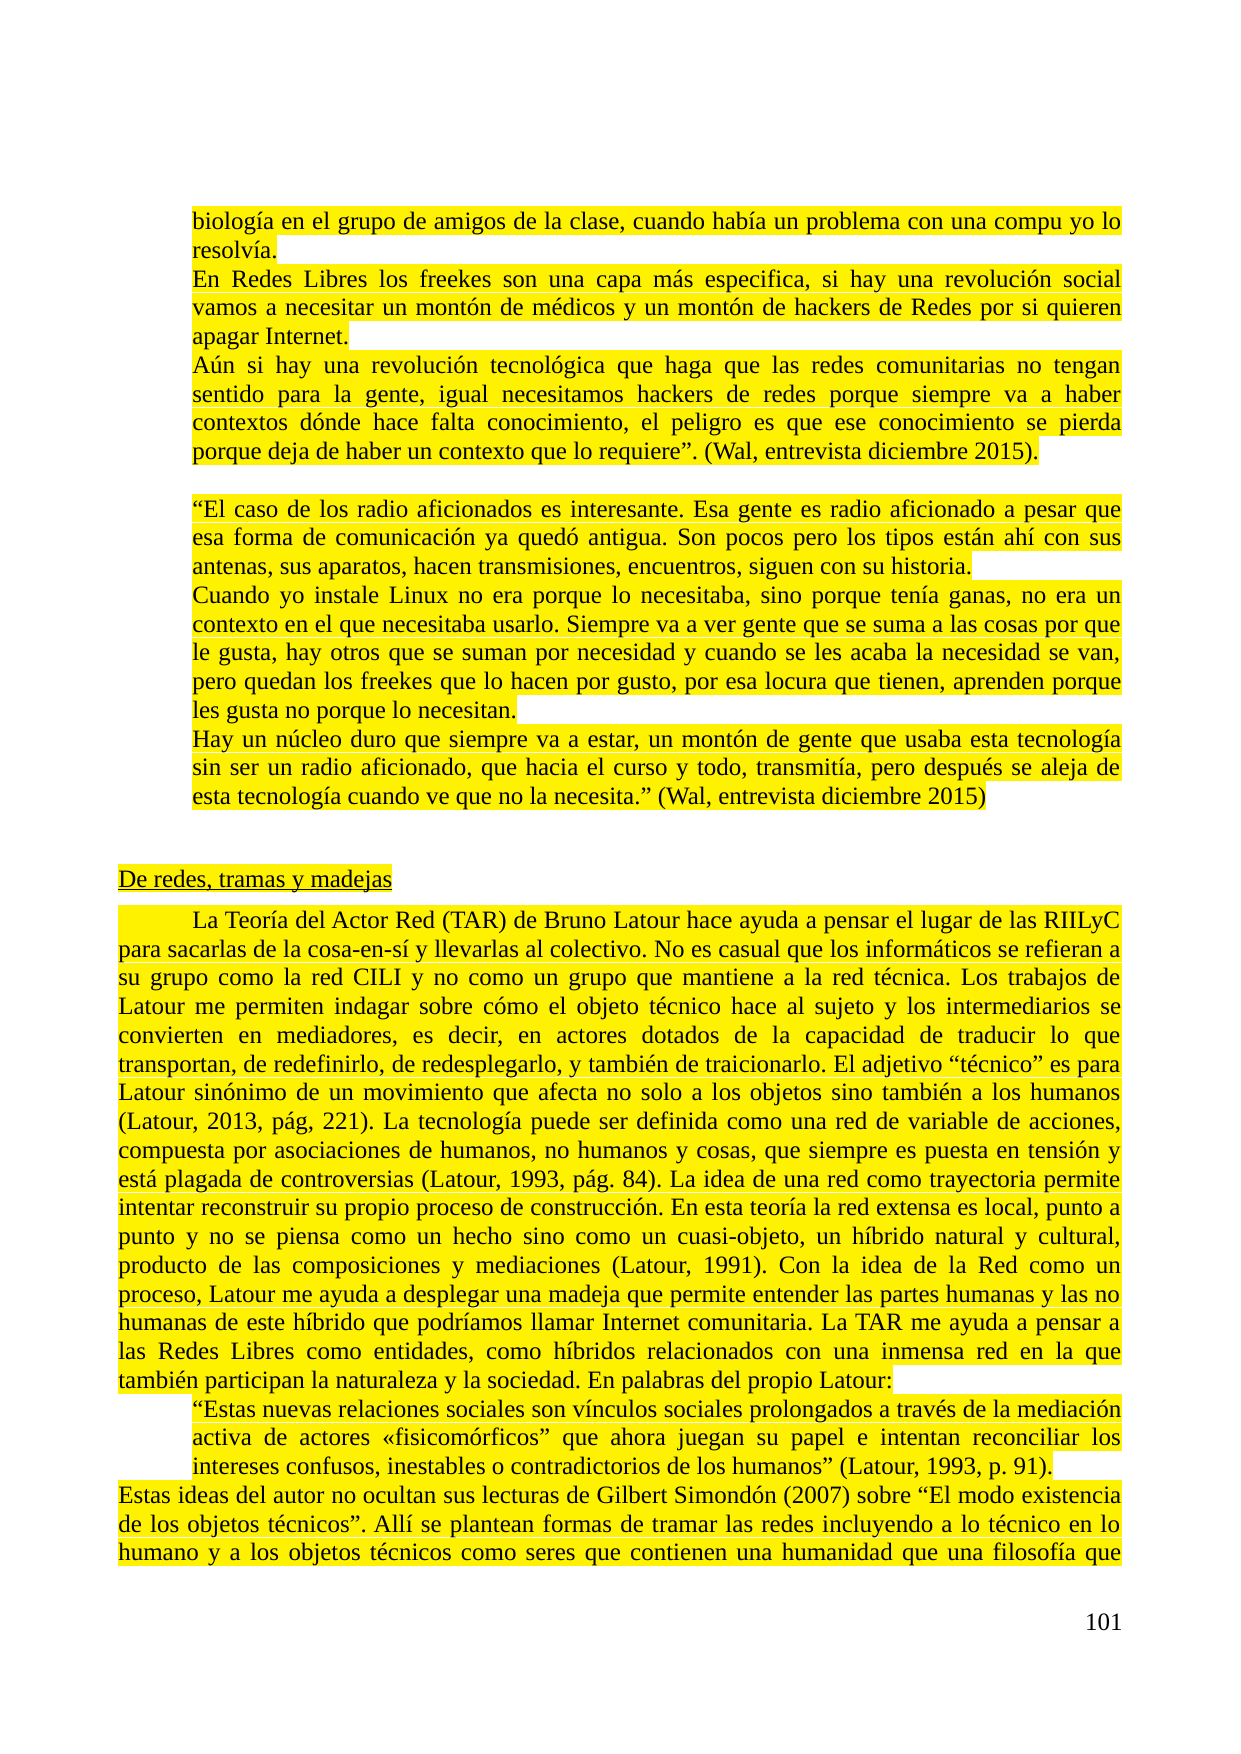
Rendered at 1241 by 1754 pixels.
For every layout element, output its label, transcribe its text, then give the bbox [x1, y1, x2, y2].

text La Teoría del Actor Red (TAR) de Bruno Latour hace ayuda a pensar el lugar de las RIILyC para sacarlas de la cosa-en-sí y llevarlas al colectivo. No es casual que los informáticos se refieran a su grupo como la red CILI y no como un grupo que mantiene a la red técnica. Los trabajos de Latour me permiten indagar sobre cómo el objeto técnico hace al sujeto y los intermediarios se convierten en mediadores, es decir, en actores dotados de la capacidad de traducir lo que transportan, de redefinirlo, de redesplegarlo, y también de traicionarlo. El adjetivo “técnico” es para Latour sinónimo de un movimiento que afecta no solo a los objetos sino también a los humanos (Latour, 2013, pág, 221). La tecnología puede ser definida como una red de variable de acciones, compuesta por asociaciones de humanos, no humanos y cosas, que siempre es puesta en tensión y está plagada de controversias (Latour, 1993, pág. 84). La idea de una red como trayectoria permite intentar reconstruir su propio proceso de construcción. En esta teoría la red extensa es local, punto a punto y no se piensa como un hecho sino como un cuasi-objeto, un híbrido natural y cultural, producto de las composiciones y mediaciones (Latour, 1991). Con la idea de la Red como un proceso, Latour me ayuda a desplegar una madeja que permite entender las partes humanas y las no humanas de este híbrido que podríamos llamar Internet comunitaria. La TAR me ayuda a pensar a las Redes Libres como entidades, como híbridos relacionados con una inmensa red en la que también participan la naturaleza y la sociedad. En palabras del propio Latour: [118, 905, 1122, 1394]
text biología en el grupo de amigos de la clase, cuando había un problema con una compu yo lo resolvía. [192, 206, 1122, 264]
subtitle De redes, tramas y madejas [118, 864, 1122, 892]
text Hay un núcleo duro que siempre va a estar, un montón de gente que usaba esta tecnología sin ser un radio aficionado, que hacia el curso y todo, transmitía, pero después se aleja de esta tecnología cuando ve que no la necesita.” (Wal, entrevista diciembre 2015) [192, 724, 1122, 810]
text Estas ideas del autor no ocultan sus lecturas de Gilbert Simondón (2007) sobre “El modo existencia de los objetos técnicos”. Allí se plantean formas de tramar las redes incluyendo a lo técnico en lo humano y a los objetos técnicos como seres que contienen una humanidad que una filosofía que [118, 1480, 1122, 1566]
text Aún si hay una revolución tecnológica que haga que las redes comunitarias no tengan sentido para la gente, igual necesitamos hackers de redes porque siempre va a haber contextos dónde hace falta conocimiento, el peligro es que ese conocimiento se pierda porque deja de haber un contexto que lo requiere”. (Wal, entrevista diciembre 2015). [192, 350, 1122, 465]
text Cuando yo instale Linux no era porque lo necesitaba, sino porque tenía ganas, no era un contexto en el que necesitaba usarlo. Siempre va a ver gente que se suma a las cosas por que le gusta, hay otros que se suman por necesidad y cuando se les acaba la necesidad se van, pero quedan los freekes que lo hacen por gusto, por esa locura que tienen, aprenden porque les gusta no porque lo necesitan. [192, 580, 1122, 724]
text “Estas nuevas relaciones sociales son vínculos sociales prolongados a través de la mediación activa de actores «fisicomórficos” que ahora juegan su papel e intentan reconciliar los intereses confusos, inestables o contradictorios de los humanos” (Latour, 1993, p. 91). [192, 1394, 1122, 1480]
text En Redes Libres los freekes son una capa más especifica, si hay una revolución social vamos a necesitar un montón de médicos y un montón de hackers de Redes por si quieren apagar Internet. [192, 264, 1122, 350]
text “El caso de los radio aficionados es interesante. Esa gente es radio aficionado a pesar que esa forma de comunicación ya quedó antigua. Son pocos pero los tipos están ahí con sus antenas, sus aparatos, hacen transmisiones, encuentros, siguen con su historia. [192, 494, 1122, 580]
